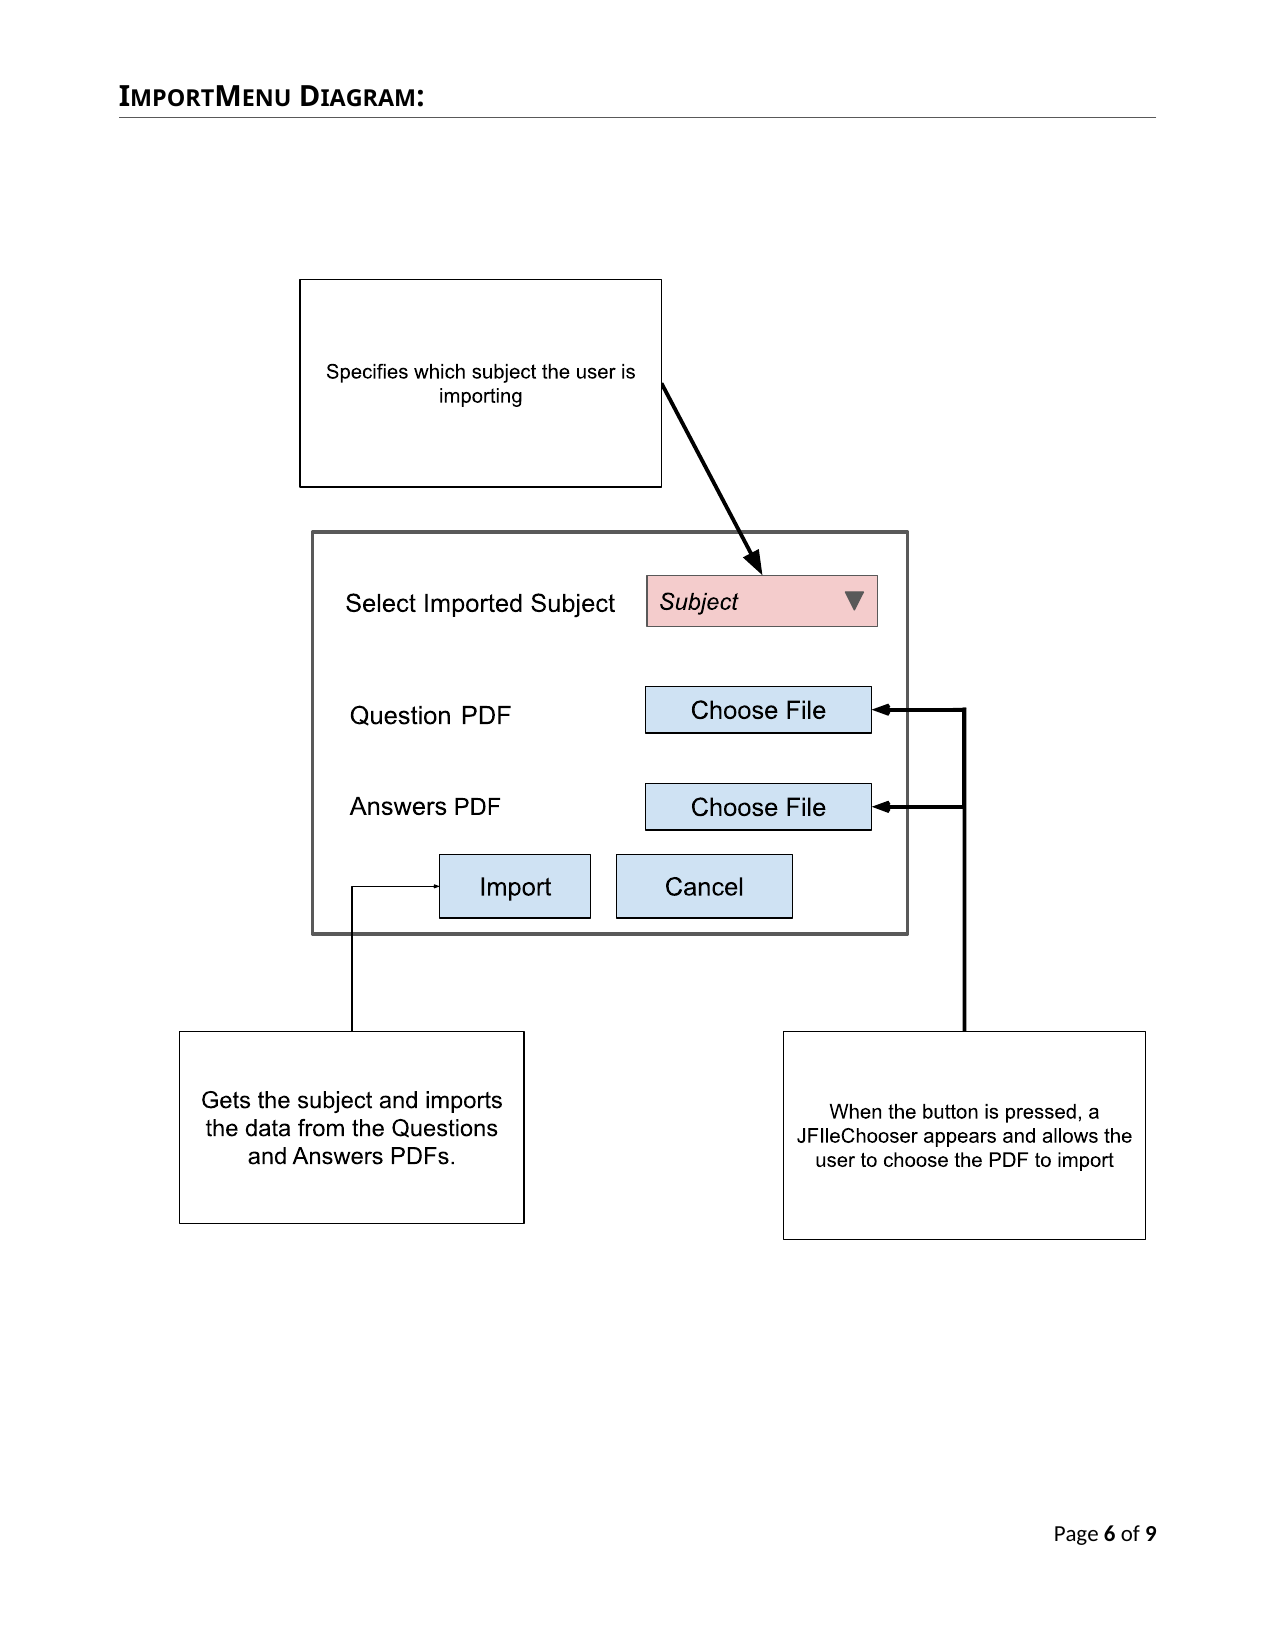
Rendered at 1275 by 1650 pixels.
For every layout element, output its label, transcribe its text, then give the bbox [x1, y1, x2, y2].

subtitle ImportMenu Diagram: [118, 75, 1156, 118]
